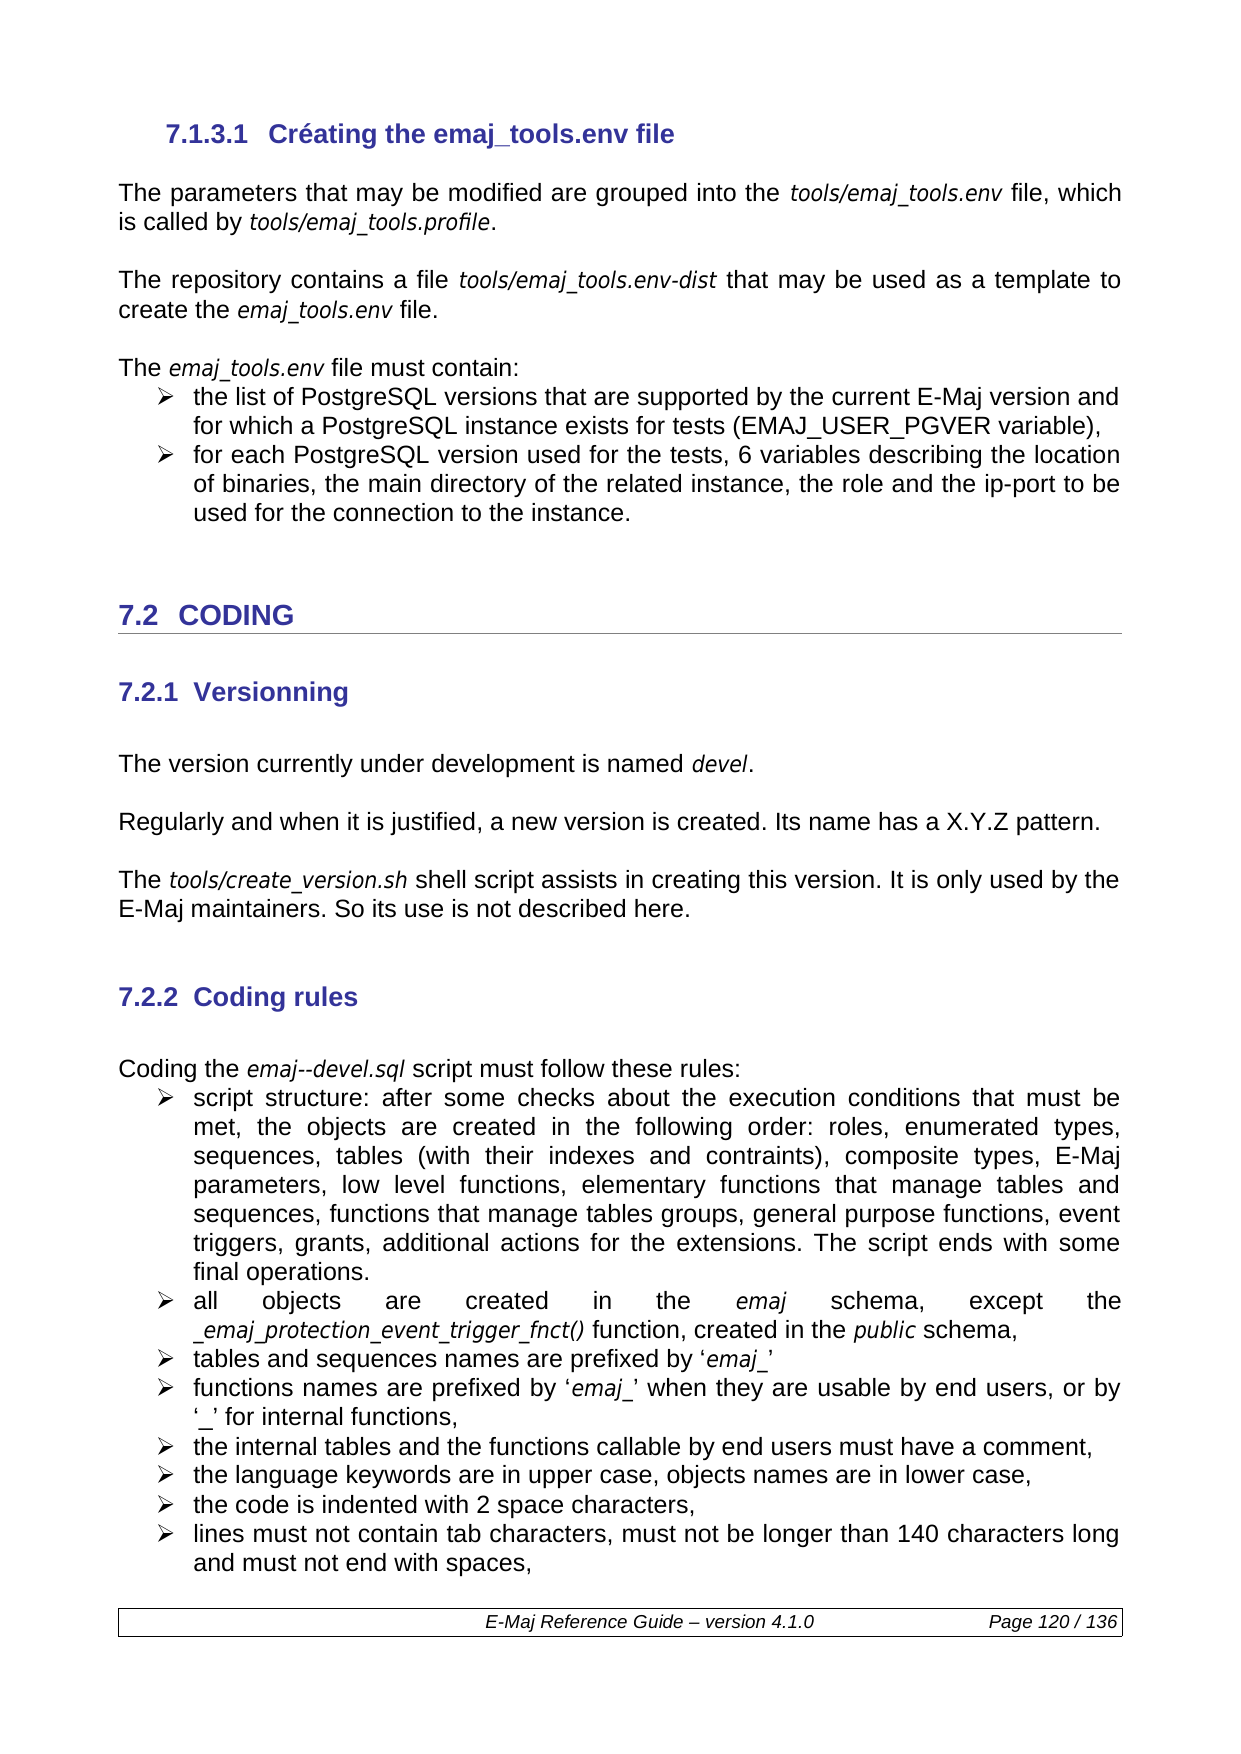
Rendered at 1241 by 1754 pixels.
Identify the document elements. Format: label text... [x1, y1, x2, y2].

list the list of PostgreSQL versions that are supported by the current E-Maj version and for which a PostgreSQL instance exists for tests (EMAJ_USER_PGVER variable), [156, 382, 1122, 440]
text The repository contains a file tools/emaj_tools.env-dist that may be used as a template to create the emaj_tools.env file. [118, 265, 1122, 323]
subtitle Coding [118, 598, 1122, 633]
subtitle Créating the emaj_tools.env file [165, 118, 1122, 149]
text Coding the emaj--devel.sql script must follow these rules: [118, 1053, 1122, 1083]
list the internal tables and the functions callable by end users must have a comment, [156, 1431, 1122, 1460]
text The tools/create_version.sh shell script assists in creating this version. It is only used by the E-Maj maintainers. So its use is not described here. [118, 865, 1122, 923]
list for each PostgreSQL version used for the tests, 6 variables describing the location of binaries, the main directory of the related instance, the role and the ip-port to be used for the connection to the instance. [156, 440, 1122, 527]
list functions names are prefixed by ‘emaj_’ when they are usable by end users, or by ‘_’ for internal functions, [156, 1373, 1122, 1431]
text The parameters that may be modified are grouped into the tools/emaj_tools.env file, which is called by tools/emaj_tools.profile. [118, 178, 1122, 236]
text The emaj_tools.env file must contain: [118, 353, 1122, 382]
list the language keywords are in upper case, objects names are in lower case, [156, 1460, 1122, 1489]
list the code is indented with 2 space characters, [156, 1489, 1122, 1518]
list lines must not contain tab characters, must not be longer than 140 characters long and must not end with spaces, [156, 1518, 1122, 1577]
list script structure: after some checks about the execution conditions that must be met, the objects are created in the following order: roles, enumerated types, sequences, tables (with their indexes and contraints), composite types, E-Maj parameters, low level functions, elementary functions that manage tables and sequences, functions that manage tables groups, general purpose functions, event triggers, grants, additional actions for the extensions. The script ends with some final operations. [156, 1083, 1122, 1286]
subtitle Coding rules [118, 981, 1122, 1012]
subtitle Versionning [118, 676, 1122, 707]
list tables and sequences names are prefixed by ‘emaj_’ [156, 1344, 1122, 1373]
text Regularly and when it is justified, a new version is created. Its name has a X.Y.Z pattern. [118, 807, 1122, 836]
list all objects are created in the emaj schema, except the _emaj_protection_event_trigger_fnct() function, created in the public schema, [156, 1286, 1122, 1344]
text The version currently under development is named devel. [118, 748, 1122, 777]
